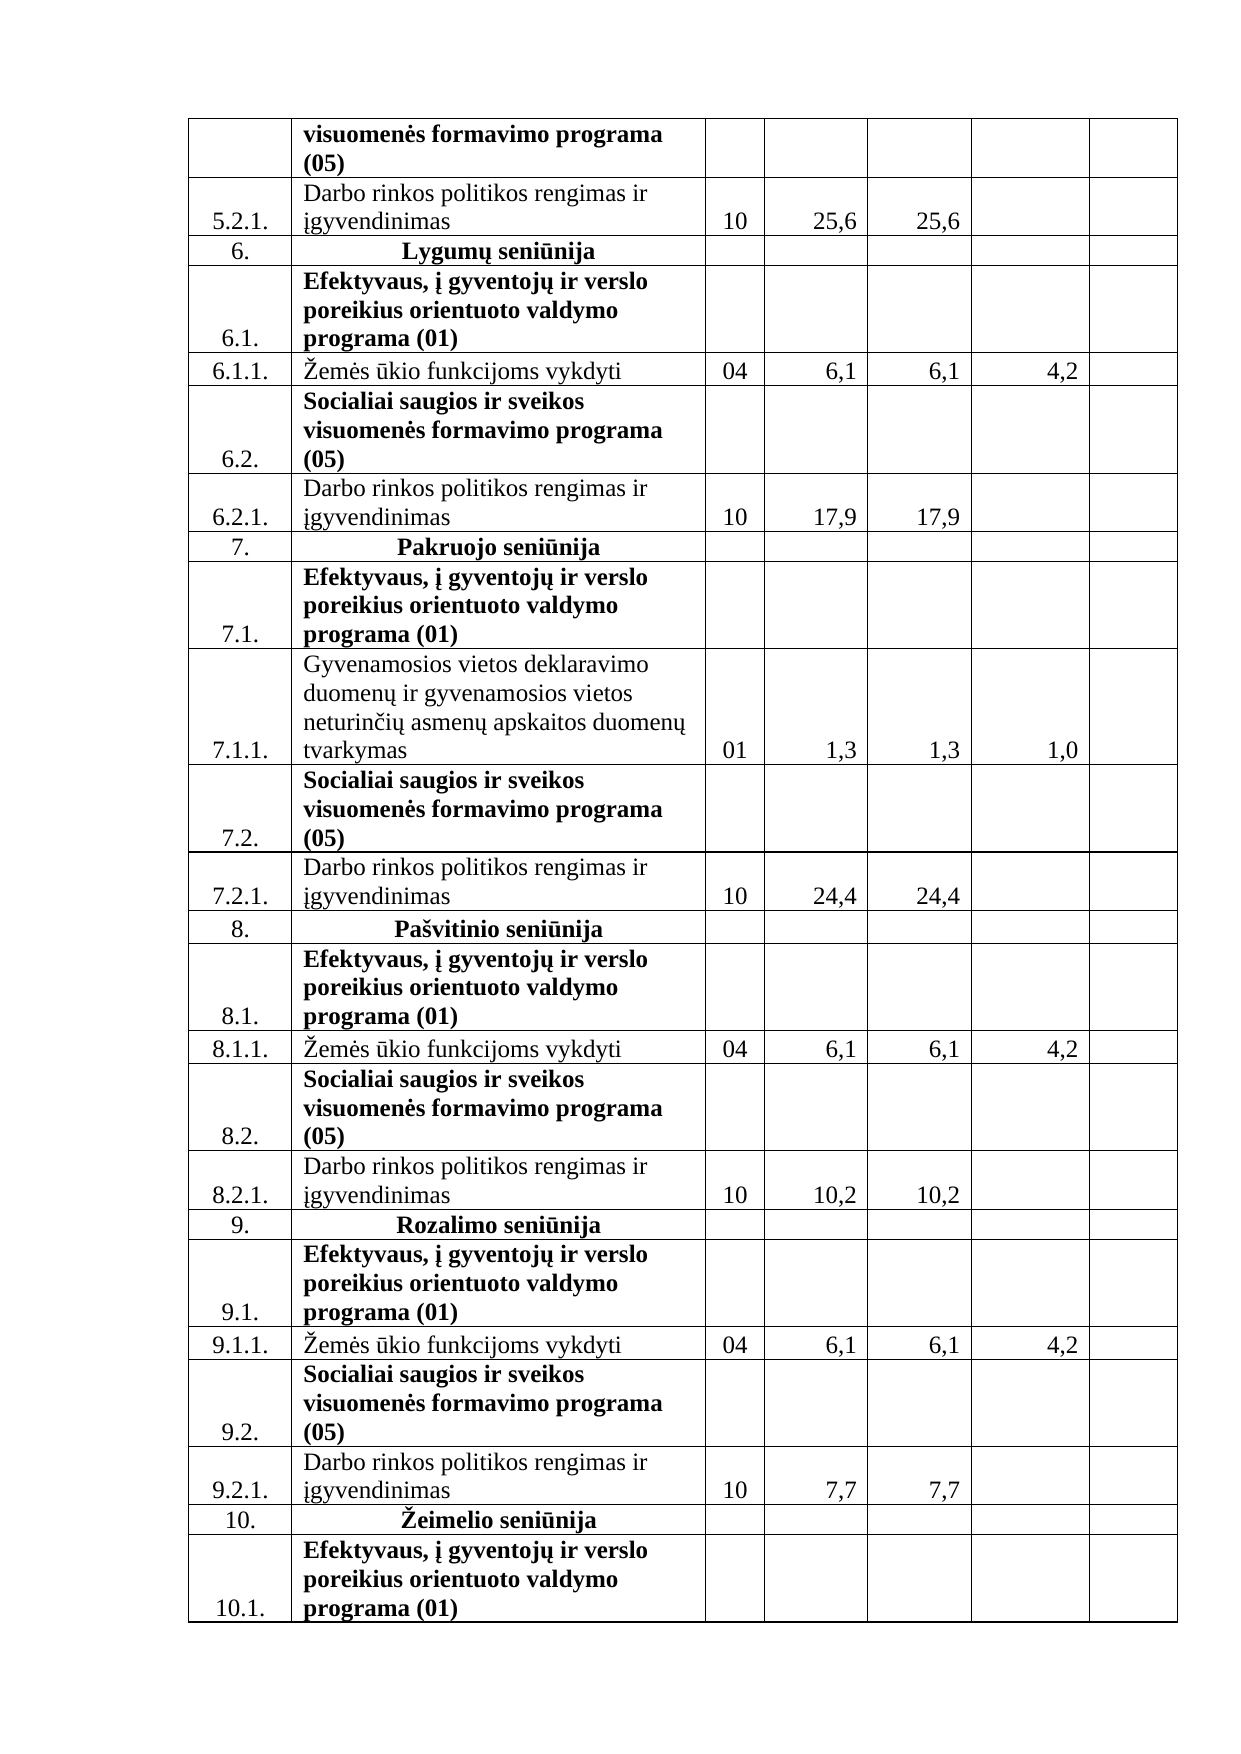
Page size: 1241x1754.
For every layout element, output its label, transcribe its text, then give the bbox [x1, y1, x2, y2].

table_cell [868, 944, 971, 1030]
table_cell [1090, 474, 1177, 531]
table_cell [972, 1360, 1089, 1446]
table_cell [972, 474, 1089, 531]
table_cell 5.2.1. [189, 178, 291, 235]
table_cell [1090, 1210, 1177, 1238]
table_cell [765, 911, 867, 943]
table_cell 1,0 [972, 649, 1089, 764]
table_cell [1090, 119, 1177, 177]
table_cell [972, 532, 1089, 561]
table_cell [1178, 943, 1212, 1030]
table_cell [1090, 178, 1177, 235]
table_cell Gyvenamosios vietos deklaravimo duomenų ir gyvenamosios vietos neturinčių asmenų apskaitos duomenų tvarkymas [292, 649, 705, 764]
table_cell [1178, 1326, 1212, 1358]
table_cell Efektyvaus, į gyventojų ir verslo poreikius orientuoto valdymo programa (01) [292, 266, 705, 352]
table_cell 6,1 [868, 1031, 971, 1063]
table_cell 4,2 [972, 1031, 1089, 1063]
table_cell [972, 386, 1089, 472]
table_cell [1090, 386, 1177, 472]
table_cell 10,2 [765, 1151, 867, 1209]
table_cell [972, 765, 1089, 851]
table_cell 8.2. [189, 1064, 291, 1150]
table_cell Efektyvaus, į gyventojų ir verslo poreikius orientuoto valdymo programa (01) [292, 1535, 705, 1621]
table_cell 1,3 [868, 649, 971, 764]
table_cell [972, 236, 1089, 265]
table_cell 10. [189, 1505, 291, 1534]
table_cell [868, 386, 971, 472]
table_cell [972, 119, 1089, 177]
table_cell [706, 944, 764, 1030]
table_cell [1090, 1240, 1177, 1326]
table_cell [868, 1240, 971, 1326]
table_cell 6,1 [765, 353, 867, 385]
table_cell 10.1. [189, 1535, 291, 1621]
table_cell [868, 911, 971, 943]
table_cell [706, 1535, 764, 1621]
table_cell [868, 1360, 971, 1446]
table_cell [972, 178, 1089, 235]
table_cell [706, 1505, 764, 1534]
table_cell 4,2 [972, 1327, 1089, 1358]
table_cell [868, 1064, 971, 1150]
table_cell [1090, 353, 1177, 385]
table_cell 8.1. [189, 944, 291, 1030]
table_cell [1090, 1505, 1177, 1534]
table_cell 10 [706, 474, 764, 531]
table_cell [765, 562, 867, 648]
table_cell 9.1.1. [189, 1327, 291, 1358]
table_cell 6,1 [765, 1031, 867, 1063]
table_cell 7,7 [868, 1447, 971, 1504]
table_cell [706, 266, 764, 352]
table_cell [868, 1535, 971, 1621]
table_cell [1178, 1209, 1212, 1238]
table_cell [189, 119, 291, 177]
table_cell 01 [706, 649, 764, 764]
table_cell [1178, 473, 1212, 531]
table_cell Socialiai saugios ir sveikos visuomenės formavimo programa (05) [292, 765, 705, 851]
table_cell [1090, 765, 1177, 851]
table_cell 7. [189, 532, 291, 561]
table_cell [1178, 118, 1212, 177]
table_cell [1178, 561, 1212, 648]
table_cell 10,2 [868, 1151, 971, 1209]
table_cell [706, 386, 764, 472]
table_cell [1178, 1504, 1212, 1534]
table_cell Darbo rinkos politikos rengimas ir įgyvendinimas [292, 1151, 705, 1209]
table_cell [972, 853, 1089, 910]
table_cell [868, 765, 971, 851]
table_cell [1178, 265, 1212, 352]
table_cell [1178, 235, 1212, 265]
table_cell [1090, 1535, 1177, 1621]
table_cell 10 [706, 1447, 764, 1504]
table_cell [972, 266, 1089, 352]
table_cell [1090, 562, 1177, 648]
table_cell 10 [706, 1151, 764, 1209]
table_cell [765, 119, 867, 177]
table_cell [868, 562, 971, 648]
table_cell [1090, 853, 1177, 910]
table_cell Darbo rinkos politikos rengimas ir įgyvendinimas [292, 178, 705, 235]
table_cell [1178, 1150, 1212, 1209]
table_cell [1178, 352, 1212, 385]
table_cell 9.2.1. [189, 1447, 291, 1504]
table_cell [868, 532, 971, 561]
table_cell [868, 236, 971, 265]
table_cell [1178, 177, 1212, 235]
table_cell [868, 1210, 971, 1238]
table_cell [1178, 1063, 1212, 1150]
table_cell Pašvitinio seniūnija [292, 911, 705, 943]
table_cell [972, 944, 1089, 1030]
table_cell [868, 266, 971, 352]
table_cell [706, 911, 764, 943]
table_cell Socialiai saugios ir sveikos visuomenės formavimo programa (05) [292, 386, 705, 472]
table_cell [765, 1535, 867, 1621]
table_cell [1178, 1030, 1212, 1063]
table_cell 6. [189, 236, 291, 265]
table_cell [972, 1151, 1089, 1209]
table_cell Efektyvaus, į gyventojų ir verslo poreikius orientuoto valdymo programa (01) [292, 562, 705, 648]
table_cell Žemės ūkio funkcijoms vykdyti [292, 1031, 705, 1063]
table_cell 04 [706, 1327, 764, 1358]
table_cell 17,9 [868, 474, 971, 531]
table_cell Žemės ūkio funkcijoms vykdyti [292, 353, 705, 385]
table_cell [765, 1064, 867, 1150]
table_cell Socialiai saugios ir sveikos visuomenės formavimo programa (05) [292, 1064, 705, 1150]
table_cell [706, 1240, 764, 1326]
table_cell [765, 386, 867, 472]
table_cell 7.2. [189, 765, 291, 851]
table_cell 25,6 [868, 178, 971, 235]
table_cell [1090, 1447, 1177, 1504]
table_cell 25,6 [765, 178, 867, 235]
table_cell [1178, 385, 1212, 472]
table_cell Žemės ūkio funkcijoms vykdyti [292, 1327, 705, 1358]
table_cell 24,4 [765, 853, 867, 910]
table_cell [1090, 944, 1177, 1030]
table_cell 7.1.1. [189, 649, 291, 764]
table_cell 1,3 [765, 649, 867, 764]
table_cell [706, 1360, 764, 1446]
table_cell 8.1.1. [189, 1031, 291, 1063]
table_cell [1178, 1446, 1212, 1504]
table_cell [972, 1505, 1089, 1534]
table_cell Darbo rinkos politikos rengimas ir įgyvendinimas [292, 1447, 705, 1504]
table_cell [1090, 1360, 1177, 1446]
table_cell 10 [706, 853, 764, 910]
table_cell [1178, 531, 1212, 561]
table_cell 6.2.1. [189, 474, 291, 531]
table_cell 04 [706, 1031, 764, 1063]
table_cell Darbo rinkos politikos rengimas ir įgyvendinimas [292, 853, 705, 910]
table_cell [972, 1447, 1089, 1504]
table_cell [706, 562, 764, 648]
table_cell visuomenės formavimo programa (05) [292, 119, 705, 177]
table_cell [972, 1064, 1089, 1150]
table_cell [1178, 851, 1212, 910]
table_cell 9.2. [189, 1360, 291, 1446]
table_cell [972, 1240, 1089, 1326]
table_cell [1090, 1151, 1177, 1209]
table_cell [1090, 532, 1177, 561]
table_cell [1178, 648, 1212, 764]
table_cell Žeimelio seniūnija [292, 1505, 705, 1534]
table_cell [765, 1505, 867, 1534]
table_cell [1090, 1064, 1177, 1150]
table_cell [765, 1240, 867, 1326]
table_cell [1090, 911, 1177, 943]
table_cell [972, 562, 1089, 648]
table_cell [765, 944, 867, 1030]
table_cell [1090, 236, 1177, 265]
table_cell 6.2. [189, 386, 291, 472]
table_cell [1090, 1327, 1177, 1358]
table_cell 6,1 [868, 353, 971, 385]
table_cell 9. [189, 1210, 291, 1238]
table_cell [1178, 1534, 1212, 1621]
table_cell [765, 1360, 867, 1446]
table_cell 04 [706, 353, 764, 385]
table_cell [868, 119, 971, 177]
table_cell 17,9 [765, 474, 867, 531]
table_cell [972, 1535, 1089, 1621]
table_cell Efektyvaus, į gyventojų ir verslo poreikius orientuoto valdymo programa (01) [292, 944, 705, 1030]
table_cell [706, 236, 764, 265]
table_cell [706, 765, 764, 851]
table_cell [1178, 764, 1212, 851]
table_cell 6.1. [189, 266, 291, 352]
table_cell Efektyvaus, į gyventojų ir verslo poreikius orientuoto valdymo programa (01) [292, 1240, 705, 1326]
table_cell 4,2 [972, 353, 1089, 385]
table_cell 8.2.1. [189, 1151, 291, 1209]
table_cell [765, 532, 867, 561]
table_cell [706, 532, 764, 561]
table_cell [706, 1064, 764, 1150]
table_cell 7.1. [189, 562, 291, 648]
table_cell [765, 1210, 867, 1238]
table_cell [972, 911, 1089, 943]
table_cell [765, 236, 867, 265]
table_cell [972, 1210, 1089, 1238]
table_cell [765, 765, 867, 851]
table_cell [706, 119, 764, 177]
table_cell 7,7 [765, 1447, 867, 1504]
table_cell [1178, 1359, 1212, 1446]
table_cell 6.1.1. [189, 353, 291, 385]
table_cell 6,1 [765, 1327, 867, 1358]
table_cell 6,1 [868, 1327, 971, 1358]
table_cell 9.1. [189, 1240, 291, 1326]
table_cell 10 [706, 178, 764, 235]
table_cell [706, 1210, 764, 1238]
table_cell [1090, 1031, 1177, 1063]
table_cell 7.2.1. [189, 853, 291, 910]
table_cell Pakruojo seniūnija [292, 532, 705, 561]
table_cell Socialiai saugios ir sveikos visuomenės formavimo programa (05) [292, 1360, 705, 1446]
table_cell [1178, 1239, 1212, 1326]
table_cell [765, 266, 867, 352]
table_cell Lygumų seniūnija [292, 236, 705, 265]
table_cell Darbo rinkos politikos rengimas ir įgyvendinimas [292, 474, 705, 531]
table_cell Rozalimo seniūnija [292, 1210, 705, 1238]
table_cell [868, 1505, 971, 1534]
table_cell [1178, 910, 1212, 943]
table_cell 24,4 [868, 853, 971, 910]
table_cell 8. [189, 911, 291, 943]
table_cell [1090, 266, 1177, 352]
table_cell [1090, 649, 1177, 764]
